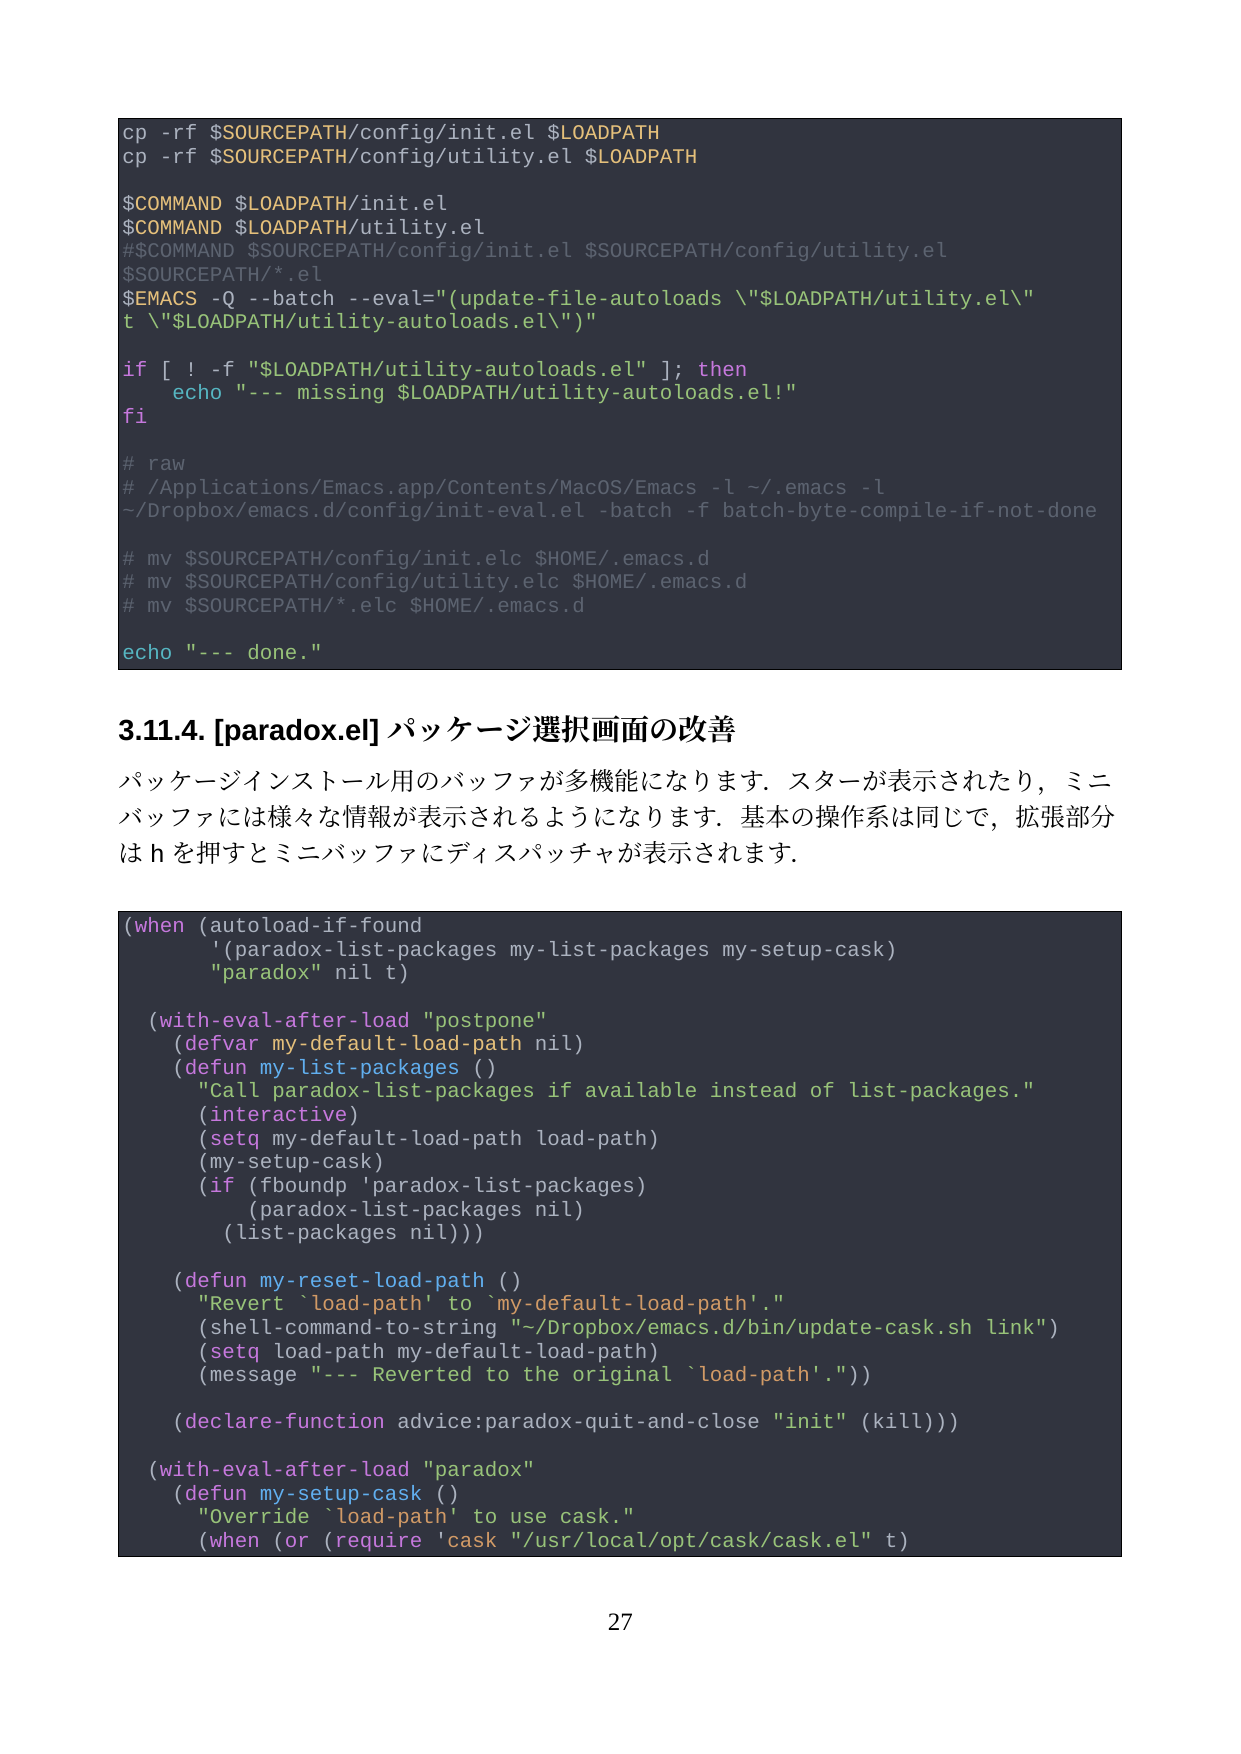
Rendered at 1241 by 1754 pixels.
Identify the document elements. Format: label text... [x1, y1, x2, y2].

text パッケージインストール用のバッファが多機能になります．スターが表示されたり，ミニバッファには様々な情報が表示されるようになります．基本の操作系は同じで，拡張部分は h を押すとミニバッファにディスパッチャが表示されます． [118, 762, 1122, 898]
text echo "--- done." [119, 638, 1121, 669]
text if [ ! -f "$LOADPATH/utility-autoloads.el" ]; then [119, 354, 1121, 378]
text cp -rf $SOURCEPATH/config/init.el $LOADPATH [119, 119, 1121, 142]
text (defvar my-default-load-path nil) [119, 1029, 1121, 1053]
text $COMMAND $LOADPATH/utility.el [119, 213, 1121, 236]
text # mv $SOURCEPATH/*.elc $HOME/.emacs.d [119, 591, 1121, 615]
text (with-eval-after-load "paradox" [119, 1455, 1121, 1478]
text # mv $SOURCEPATH/config/utility.elc $HOME/.emacs.d [119, 567, 1121, 591]
text (setq my-default-load-path load-path) [119, 1124, 1121, 1147]
text (list-packages nil))) [119, 1218, 1121, 1242]
text "paradox" nil t) [119, 958, 1121, 982]
text $EMACS -Q --batch --eval="(update-file-autoloads \"$LOADPATH/utility.el\" t \"$LOADPATH/utility-autoloads.el\")" [119, 284, 1121, 331]
text "Override `load-path' to use cask." [119, 1502, 1121, 1526]
text cp -rf $SOURCEPATH/config/utility.el $LOADPATH [119, 142, 1121, 165]
text (paradox-list-packages nil) [119, 1195, 1121, 1218]
subtitle [paradox.el] パッケージ選択画面の改善 [118, 707, 1122, 749]
text (when (autoload-if-found [119, 912, 1121, 935]
text (with-eval-after-load "postpone" [119, 1006, 1121, 1029]
text # /Applications/Emacs.app/Contents/MacOS/Emacs -l ~/.emacs -l ~/Dropbox/emacs.d/config/init-eval.el -batch -f batch-byte-compile-if-not-done [119, 473, 1121, 520]
text "Revert `load-path' to `my-default-load-path'." [119, 1289, 1121, 1313]
text (shell-command-to-string "~/Dropbox/emacs.d/bin/update-cask.sh link") [119, 1313, 1121, 1337]
text echo "--- missing $LOADPATH/utility-autoloads.el!" [119, 378, 1121, 402]
text fi [119, 402, 1121, 426]
text # mv $SOURCEPATH/config/init.elc $HOME/.emacs.d [119, 544, 1121, 567]
text (when (or (require 'cask "/usr/local/opt/cask/cask.el" t) [119, 1526, 1121, 1556]
text $COMMAND $LOADPATH/init.el [119, 189, 1121, 213]
text (defun my-list-packages () [119, 1053, 1121, 1077]
text (message "--- Reverted to the original `load-path'.")) [119, 1360, 1121, 1384]
text (setq load-path my-default-load-path) [119, 1337, 1121, 1360]
text (interactive) [119, 1100, 1121, 1124]
text (defun my-reset-load-path () [119, 1266, 1121, 1289]
text (declare-function advice:paradox-quit-and-close "init" (kill))) [119, 1408, 1121, 1431]
text (if (fboundp 'paradox-list-packages) [119, 1171, 1121, 1195]
text "Call paradox-list-packages if available instead of list-packages." [119, 1077, 1121, 1100]
text '(paradox-list-packages my-list-packages my-setup-cask) [119, 935, 1121, 958]
text #$COMMAND $SOURCEPATH/config/init.el $SOURCEPATH/config/utility.el $SOURCEPATH/*.el [119, 236, 1121, 284]
text (my-setup-cask) [119, 1147, 1121, 1171]
text # raw [119, 449, 1121, 473]
text (defun my-setup-cask () [119, 1478, 1121, 1502]
